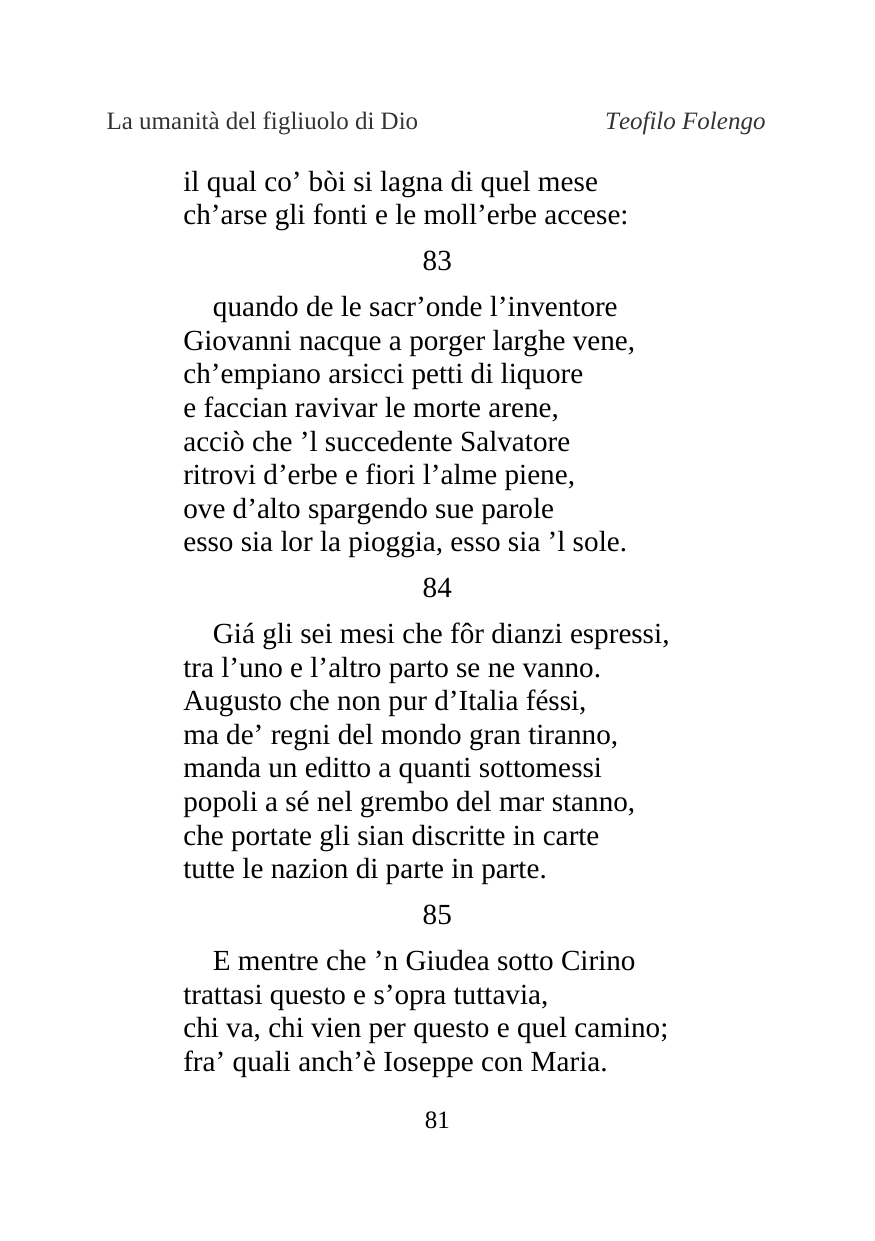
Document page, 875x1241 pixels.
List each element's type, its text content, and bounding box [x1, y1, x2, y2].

text il qual co’ bòi si lagna di quel mese ch’arse gli fonti e le moll’erbe accese: [183, 164, 768, 231]
text E mentre che ’n Giudea sotto Cirino trattasi questo e s’opra tuttavia, chi va, chi vien per questo e quel camino; fra’ quali anch’è Ioseppe con Maria. [183, 943, 768, 1077]
text quando de le sacr’onde l’inventore Giovanni nacque a porger larghe vene, ch’empiano arsicci petti di liquore e faccian ravivar le morte arene, acciò che ’l succedente Salvatore ritrovi d’erbe e fiori l’alme piene, ove d’alto spargendo sue parole esso sia lor la pioggia, esso sia ’l sole. [183, 289, 768, 558]
text 85 [106, 897, 768, 931]
text 83 [106, 243, 768, 277]
text Giá gli sei mesi che fôr dianzi espressi, tra l’uno e l’altro parto se ne vanno. Augusto che non pur d’Italia féssi, ma de’ regni del mondo gran tiranno, manda un editto a quanti sottomessi popoli a sé nel grembo del mar stanno, che portate gli sian discritte in carte tutte le nazion di parte in parte. [183, 616, 768, 885]
text 84 [106, 570, 768, 604]
